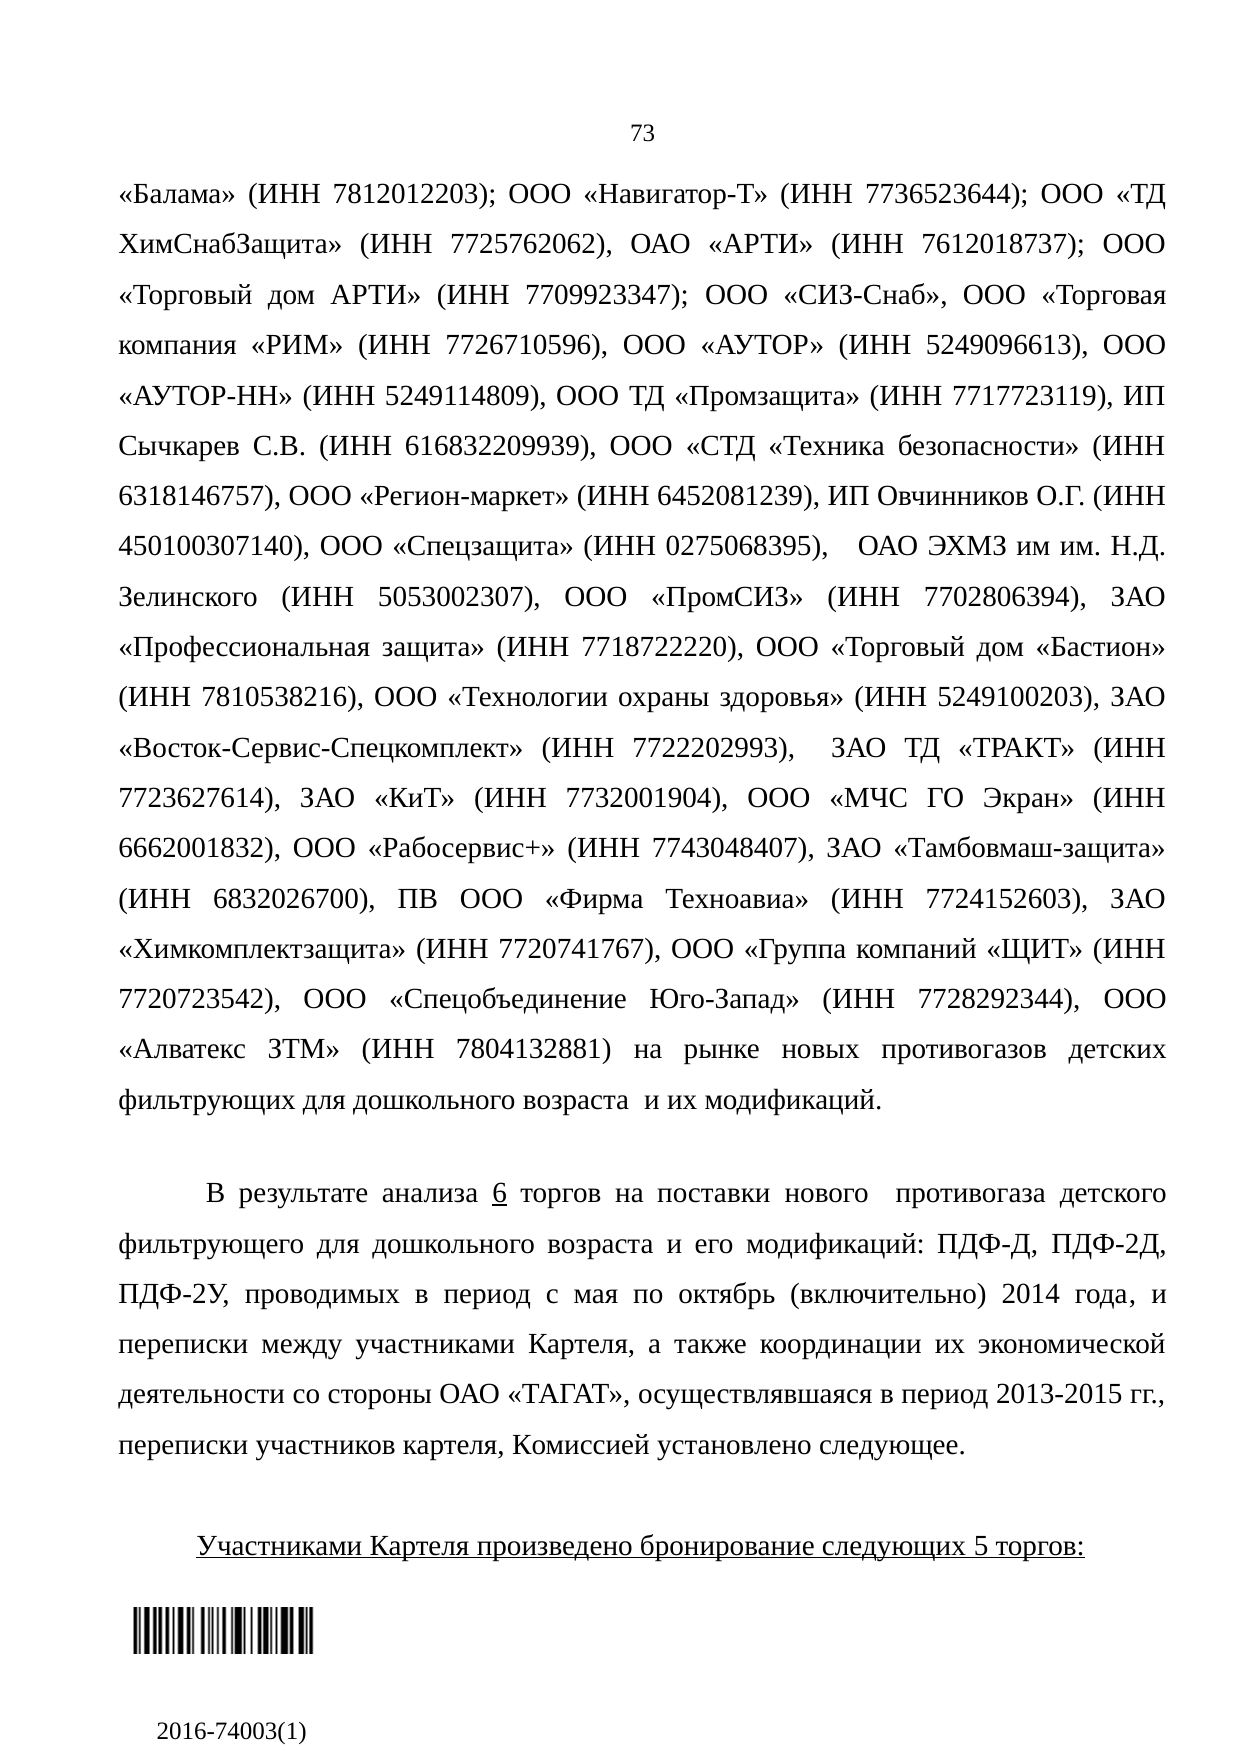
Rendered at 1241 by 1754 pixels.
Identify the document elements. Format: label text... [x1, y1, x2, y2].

picture [118, 1607, 331, 1654]
text Участниками Картеля произведено бронирование следующих 5 торгов: [118, 1528, 1167, 1561]
text В результате анализа 6 торгов на поставки нового противогаза детского фильтрующего для дошкольного возраста и его модификаций: ПДФ-Д, ПДФ-2Д, ПДФ-2У, проводимых в период с мая по октябрь (включительно) 2014 года, и переписки между участниками Картеля, а также координации их экономической деятельности со стороны ОАО «ТАГАТ», осуществлявшаяся в период 2013-2015 гг., переписки участников картеля, Комиссией установлено следующее. [118, 1175, 1167, 1461]
list «Балама» (ИНН 7812012203); ООО «Навигатор-Т» (ИНН 7736523644); ООО «ТД ХимСнабЗащита» (ИНН 7725762062), ОАО «АРТИ» (ИНН 7612018737); ООО «Торговый дом АРТИ» (ИНН 7709923347); ООО «СИЗ-Снаб», ООО «Торговая компания «РИМ» (ИНН 7726710596), ООО «АУТОР» (ИНН 5249096613), ООО «АУТОР-НН» (ИНН 5249114809), ООО ТД «Промзащита» (ИНН 7717723119), ИП Сычкарев С.В. (ИНН 616832209939), ООО «СТД «Техника безопасности» (ИНН 6318146757), ООО «Регион-маркет» (ИНН 6452081239), ИП Овчинников О.Г. (ИНН 450100307140), ООО «Спецзащита» (ИНН 0275068395), ОАО ЭХМЗ им им. Н.Д. Зелинского (ИНН 5053002307), ООО «ПромСИЗ» (ИНН 7702806394), ЗАО «Профессиональная защита» (ИНН 7718722220), ООО «Торговый дом «Бастион» (ИНН 7810538216), ООО «Технологии охраны здоровья» (ИНН 5249100203), ЗАО «Восток-Сервис-Спецкомплект» (ИНН 7722202993), ЗАО ТД «ТРАКТ» (ИНН 7723627614), ЗАО «КиТ» (ИНН 7732001904), ООО «МЧС ГО Экран» (ИНН 6662001832), ООО «Рабосервис+» (ИНН 7743048407), ЗАО «Тамбовмаш-защита» (ИНН 6832026700), ПВ ООО «Фирма Техноавиа» (ИНН 7724152603), ЗАО «Химкомплектзащита» (ИНН 7720741767), ООО «Группа компаний «ЩИТ» (ИНН 7720723542), ООО «Спецобъединение Юго-Запад» (ИНН 7728292344), ООО «Алватекс ЗТМ» (ИНН 7804132881) на рынке новых противогазов детских фильтрующих для дошкольного возраста и их модификаций. [118, 176, 1167, 1116]
